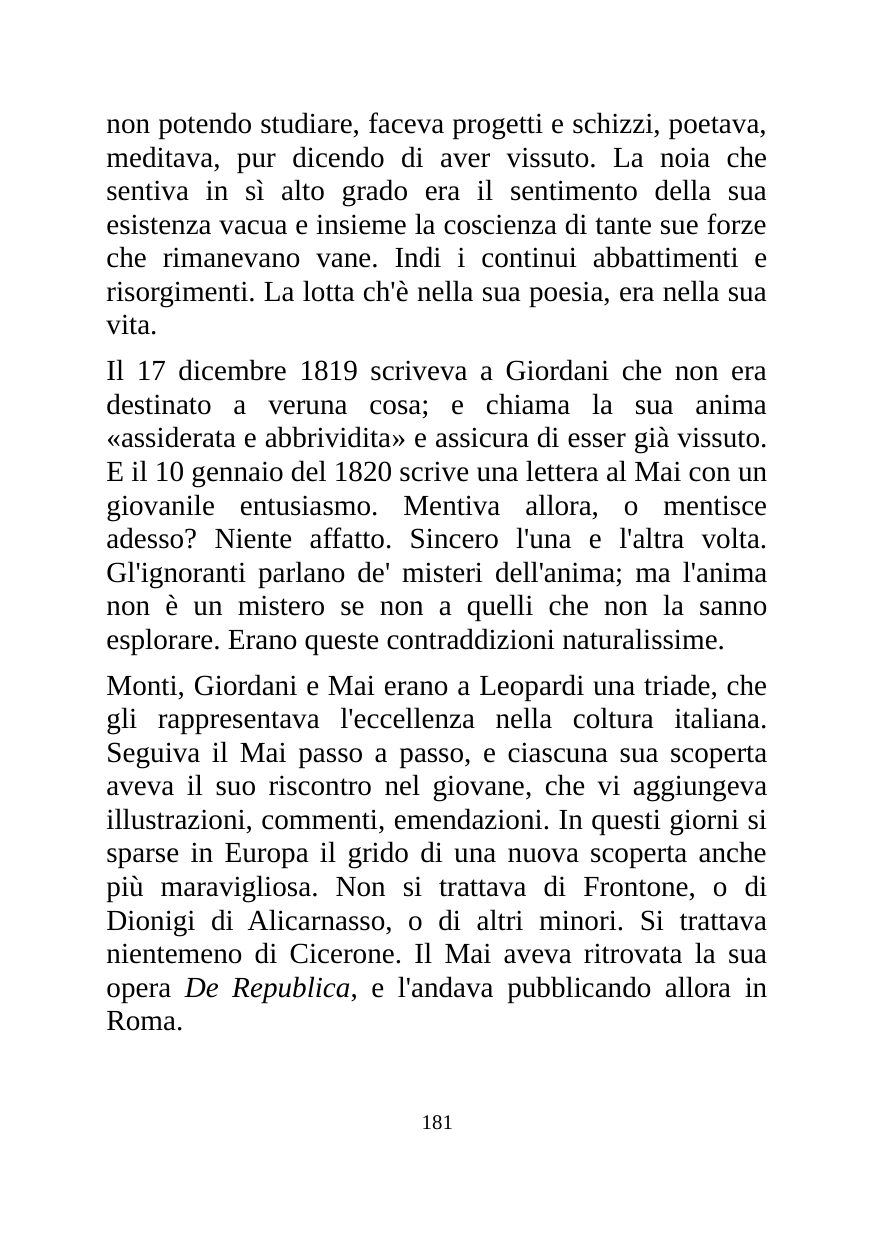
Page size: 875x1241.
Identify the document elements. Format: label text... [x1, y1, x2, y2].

text Il 17 dicembre 1819 scriveva a Giordani che non era destinato a veruna cosa; e chiama la sua anima «assiderata e abbrividita» e assicura di esser già vissuto. E il 10 gennaio del 1820 scrive una lettera al Mai con un giovanile entusiasmo. Mentiva allora, o mentisce adesso? Niente affatto. Sincero l'una e l'altra volta. Gl'ignoranti parlano de' misteri dell'anima; ma l'anima non è un mistero se non a quelli che non la sanno esplorare. Erano queste contraddizioni naturalissime. [106, 353, 768, 655]
text non potendo studiare, faceva progetti e schizzi, poetava, meditava, pur dicendo di aver vissuto. La noia che sentiva in sì alto grado era il sentimento della sua esistenza vacua e insieme la coscienza di tante sue forze che rimanevano vane. Indi i continui abbattimenti e risorgimenti. La lotta ch'è nella sua poesia, era nella sua vita. [106, 106, 768, 341]
text Monti, Giordani e Mai erano a Leopardi una triade, che gli rappresentava l'eccellenza nella coltura italiana. Seguiva il Mai passo a passo, e ciascuna sua scoperta aveva il suo riscontro nel giovane, che vi aggiungeva illustrazioni, commenti, emendazioni. In questi giorni si sparse in Europa il grido di una nuova scoperta anche più maravigliosa. Non si trattava di Frontone, o di Dionigi di Alicarnasso, o di altri minori. Si trattava nientemeno di Cicerone. Il Mai aveva ritrovata la sua opera De Republica, e l'andava pubblicando allora in Roma. [106, 668, 768, 1037]
